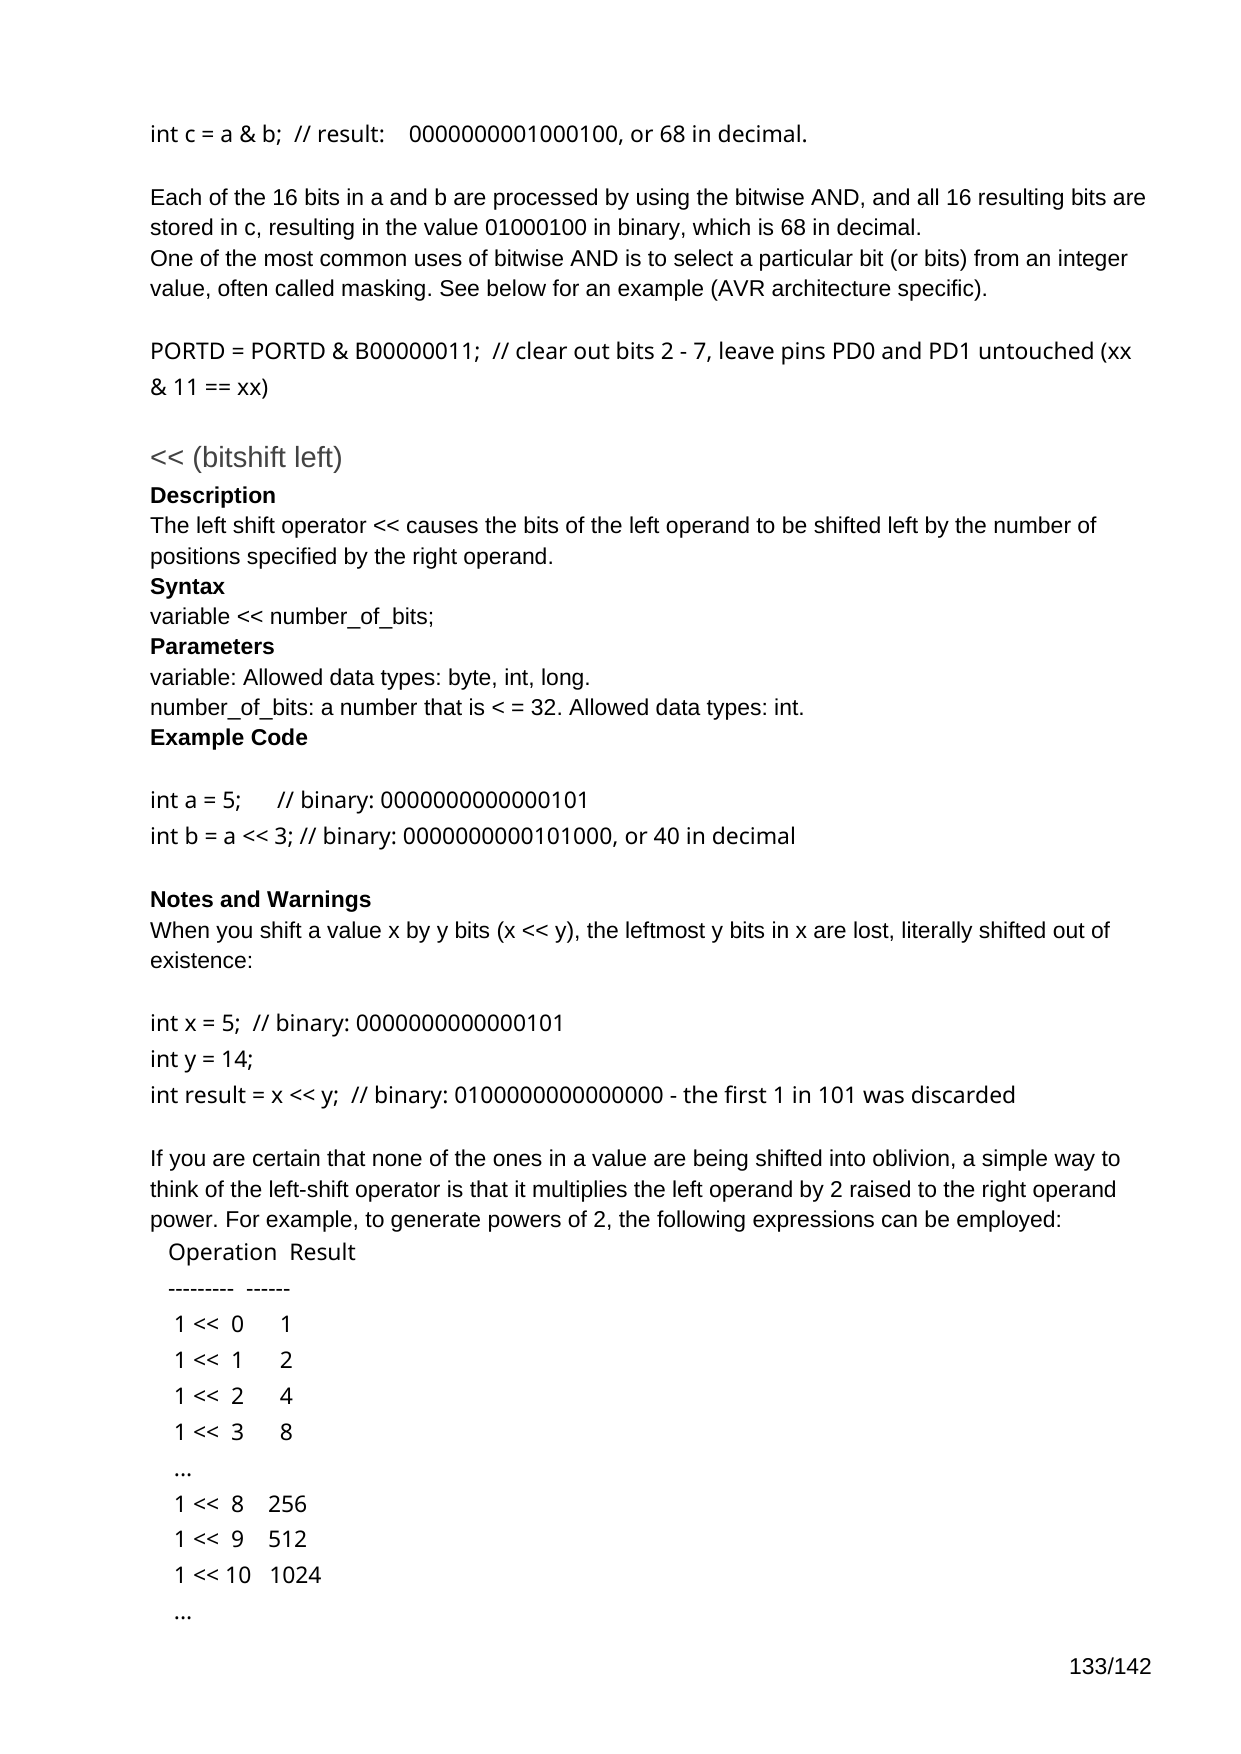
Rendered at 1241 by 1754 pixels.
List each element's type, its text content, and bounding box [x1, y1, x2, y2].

text 1 << 1 2 [150, 1344, 1152, 1375]
text Syntax [150, 573, 1152, 599]
text int y = 14; [150, 1043, 1152, 1074]
text 1 << 9 512 [150, 1523, 1152, 1555]
text One of the most common uses of bitwise AND is to select a particular bit (or bits) from an integer value, often called masking. See below for an example (AVR architecture specific). [150, 244, 1152, 301]
text number_of_bits: a number that is < = 32. Allowed data types: int. [150, 694, 1152, 720]
text PORTD = PORTD & B00000011; // clear out bits 2 - 7, leave pins PD0 and PD1 untouched (xx & 11 == xx) [150, 335, 1152, 402]
text Description [150, 482, 1152, 509]
text 1 << 0 1 [150, 1308, 1152, 1339]
text variable: Allowed data types: byte, int, long. [150, 663, 1152, 690]
text int a = 5; // binary: 0000000000000101 [150, 784, 1152, 816]
text int b = a << 3; // binary: 0000000000101000, or 40 in decimal [150, 820, 1152, 852]
text 1 << 3 8 [150, 1416, 1152, 1447]
text 1 << 2 4 [150, 1380, 1152, 1411]
text Each of the 16 bits in a and b are processed by using the bitwise AND, and all 16 resulting bits are stored in c, resulting in the value 01000100 in binary, which is 68 in decimal. [150, 184, 1152, 241]
text ... [150, 1595, 1152, 1627]
text Parameters [150, 633, 1152, 660]
text int result = x << y; // binary: 0100000000000000 - the first 1 in 101 was discarded [150, 1079, 1152, 1110]
text Operation Result [150, 1236, 1152, 1267]
text Example Code [150, 724, 1152, 750]
text ... [150, 1452, 1152, 1483]
text --------- ------ [150, 1272, 1152, 1303]
text If you are certain that none of the ones in a value are being shifted into oblivion, a simple way to think of the left-shift operator is that it multiplies the left operand by 2 raised to the right operand power. For example, to generate powers of 2, the following expressions can be employed: [150, 1145, 1152, 1232]
subtitle << (bitshift left) [150, 440, 1152, 474]
text variable << number_of_bits; [150, 603, 1152, 629]
text 1 << 8 256 [150, 1487, 1152, 1519]
text int x = 5; // binary: 0000000000000101 [150, 1007, 1152, 1038]
text Notes and Warnings [150, 886, 1152, 913]
text 1 << 10 1024 [150, 1559, 1152, 1591]
text When you shift a value x by y bits (x << y), the leftmost y bits in x are lost, literally shifted out of existence: [150, 917, 1152, 973]
text int c = a & b; // result: 0000000001000100, or 68 in decimal. [150, 118, 1152, 149]
text The left shift operator << causes the bits of the left operand to be shifted left by the number of positions specified by the right operand. [150, 512, 1152, 569]
